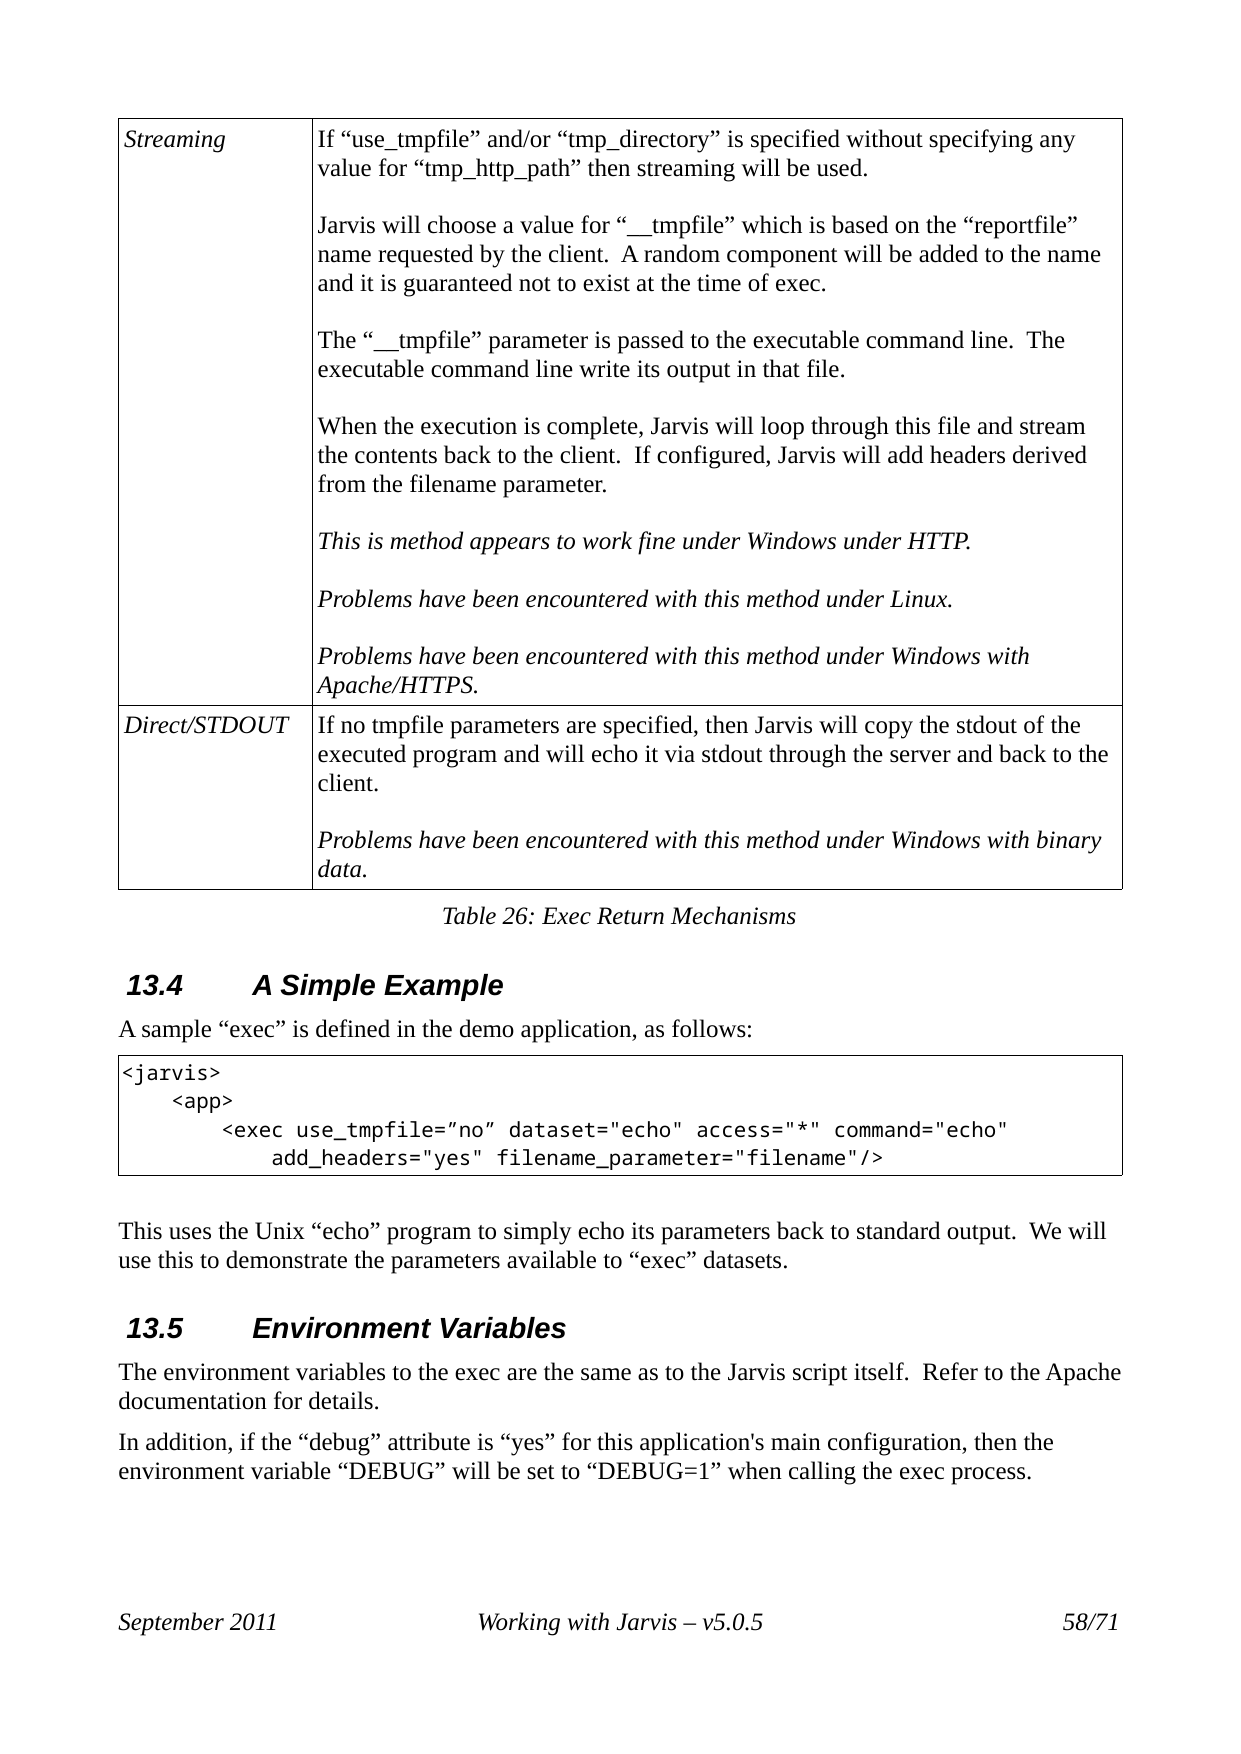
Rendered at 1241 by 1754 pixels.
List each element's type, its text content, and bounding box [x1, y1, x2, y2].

text add_headers="yes" filename_parameter="filename"/> [119, 1140, 1122, 1175]
table_cell Streaming [119, 119, 312, 705]
text <exec use_tmpfile=”no” dataset="echo" access="*" command="echo" [119, 1112, 1122, 1140]
table_cell If “use_tmpfile” and/or “tmp_directory” is specified without specifying any value for “tmp_http_path” then streaming will be used. Jarvis will choose a value for “__tmpfile” which is based on the “reportfile” name requested by the client. A random component will be added to the name and it is guaranteed not to exist at the time of exec. The “__tmpfile” parameter is passed to the executable command line. The executable command line write its output in that file. When the execution is complete, Jarvis will loop through this file and stream the contents back to the client. If configured, Jarvis will add headers derived from the filename parameter. This is method appears to work fine under Windows under HTTP. Problems have been encountered with this method under Linux. Problems have been encountered with this method under Windows with Apache/HTTPS. [313, 119, 1122, 705]
table_cell Direct/STDOUT [119, 706, 312, 889]
text In addition, if the “debug” attribute is “yes” for this application's main configuration, then the environment variable “DEBUG” will be set to “DEBUG=1” when calling the exec process. [118, 1427, 1122, 1484]
table_cell If no tmpfile parameters are specified, then Jarvis will copy the stdout of the executed program and will echo it via stdout through the server and back to the client. Problems have been encountered with this method under Windows with binary data. [313, 706, 1122, 889]
text A sample “exec” is defined in the demo application, as follows: [118, 1014, 1122, 1042]
text This uses the Unix “echo” program to simply echo its parameters back to standard output. We will use this to demonstrate the parameters available to “exec” datasets. [118, 1216, 1122, 1273]
text The environment variables to the exec are the same as to the Jarvis script itself. Refer to the Apache documentation for details. [118, 1357, 1122, 1414]
subtitle Environment Variables [118, 1311, 1122, 1344]
text <jarvis> [119, 1056, 1122, 1083]
subtitle A Simple Example [118, 968, 1122, 1001]
text Table 26: Exec Return Mechanisms [118, 901, 1122, 930]
text <app> [119, 1083, 1122, 1112]
